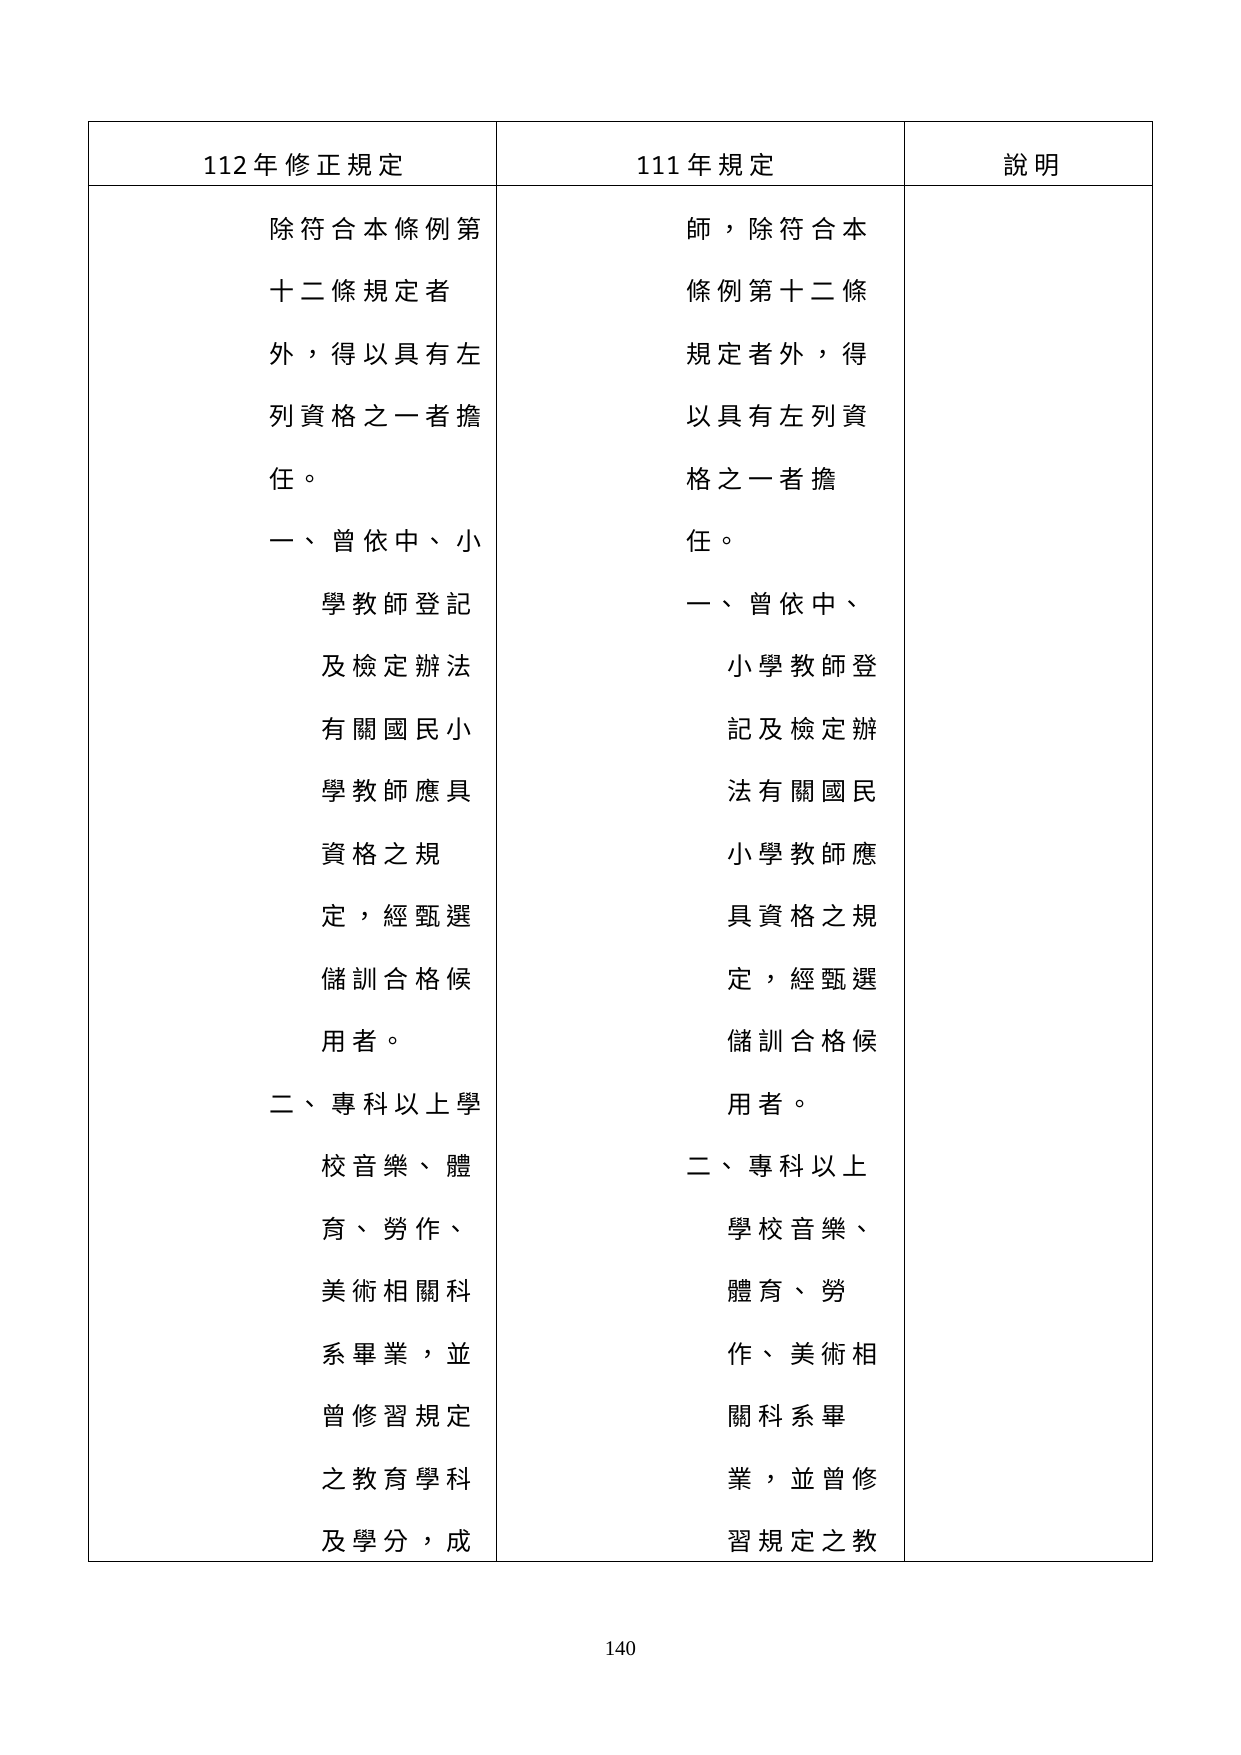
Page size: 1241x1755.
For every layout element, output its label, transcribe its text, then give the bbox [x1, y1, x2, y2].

table_header 111年規定 [497, 122, 904, 185]
table_cell 除符合本條例第十二條規定者外，得以具有左列資格之一者擔任。 一、曾依中、小學教師登記及檢定辦法有關國民小學教師應具資格之規定，經甄選儲訓合格候用者。 二、專科以上學校音樂、體育、勞作、美術相關科系畢業，並曾修習規定之教育學科及學分，成 [89, 186, 496, 1561]
table_cell [905, 186, 1152, 1561]
table_cell 師，除符合本條例第十二條規定者外，得以具有左列資格之一者擔任。 一、曾依中、小學教師登記及檢定辦法有關國民小學教師應具資格之規定，經甄選儲訓合格候用者。 二、專科以上學校音樂、體育、勞作、美術相關科系畢業，並曾修習規定之教 [497, 186, 904, 1561]
table_header 說明 [905, 122, 1152, 185]
table_header 112年修正規定 [89, 122, 496, 185]
